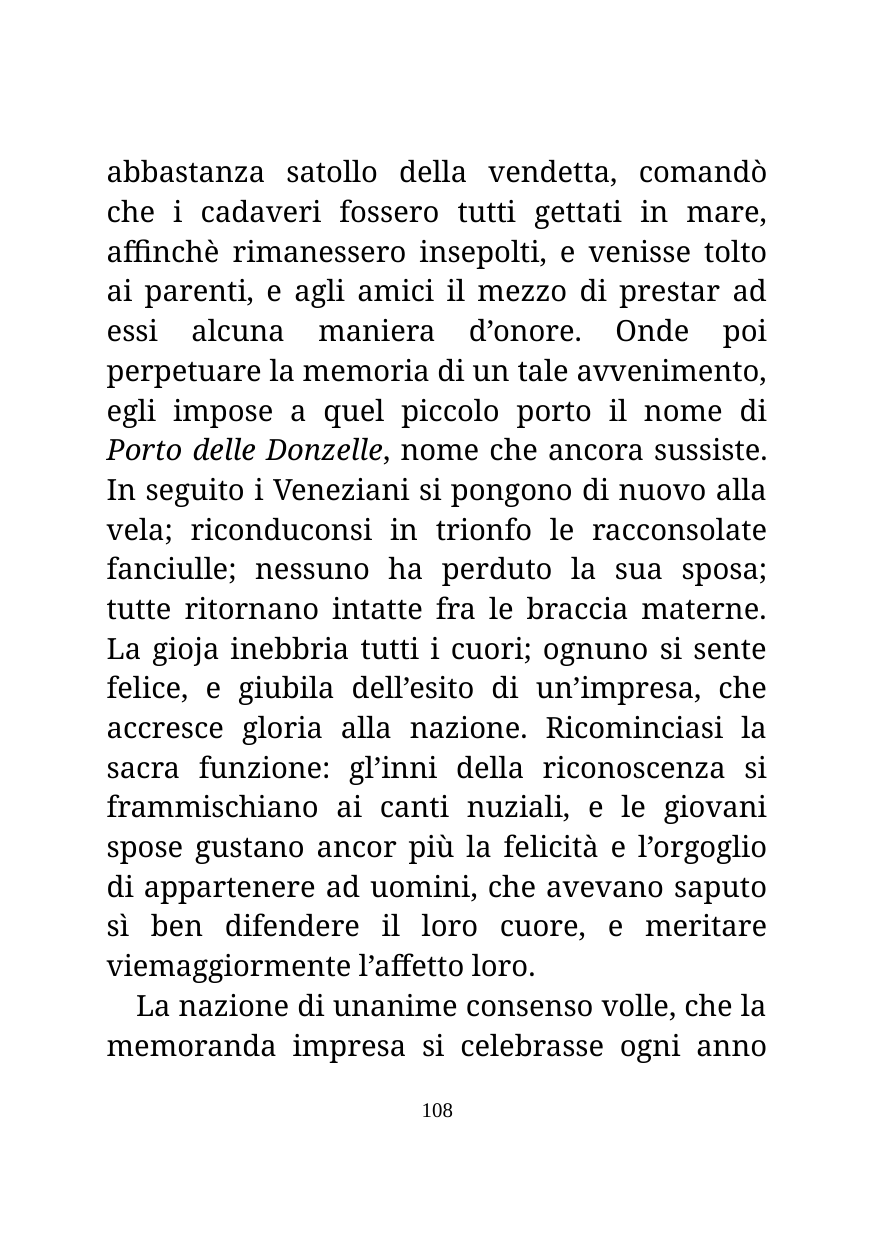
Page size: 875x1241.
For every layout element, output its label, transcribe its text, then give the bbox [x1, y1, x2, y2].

text abbastanza satollo della vendetta, comandò che i cadaveri fossero tutti gettati in mare, affinchè rimanessero insepolti, e venisse tolto ai parenti, e agli amici il mezzo di prestar ad essi alcuna maniera d’onore. Onde poi perpetuare la memoria di un tale avvenimento, egli impose a quel piccolo porto il nome di Porto delle Donzelle, nome che ancora sussiste. In seguito i Veneziani si pongono di nuovo alla vela; riconduconsi in trionfo le racconsolate fanciulle; nessuno ha perduto la sua sposa; tutte ritornano intatte fra le braccia materne. La gioja inebbria tutti i cuori; ognuno si sente felice, e giubila dell’esito di un’impresa, che accresce gloria alla nazione. Ricominciasi la sacra funzione: gl’inni della riconoscenza si frammischiano ai canti nuziali, e le giovani spose gustano ancor più la felicità e l’orgoglio di appartenere ad uomini, che avevano saputo sì ben difendere il loro cuore, e meritare viemaggiormente l’affetto loro. [106, 152, 768, 985]
text La nazione di unanime consenso volle, che la memoranda impresa si celebrasse ogni anno [106, 985, 768, 1064]
